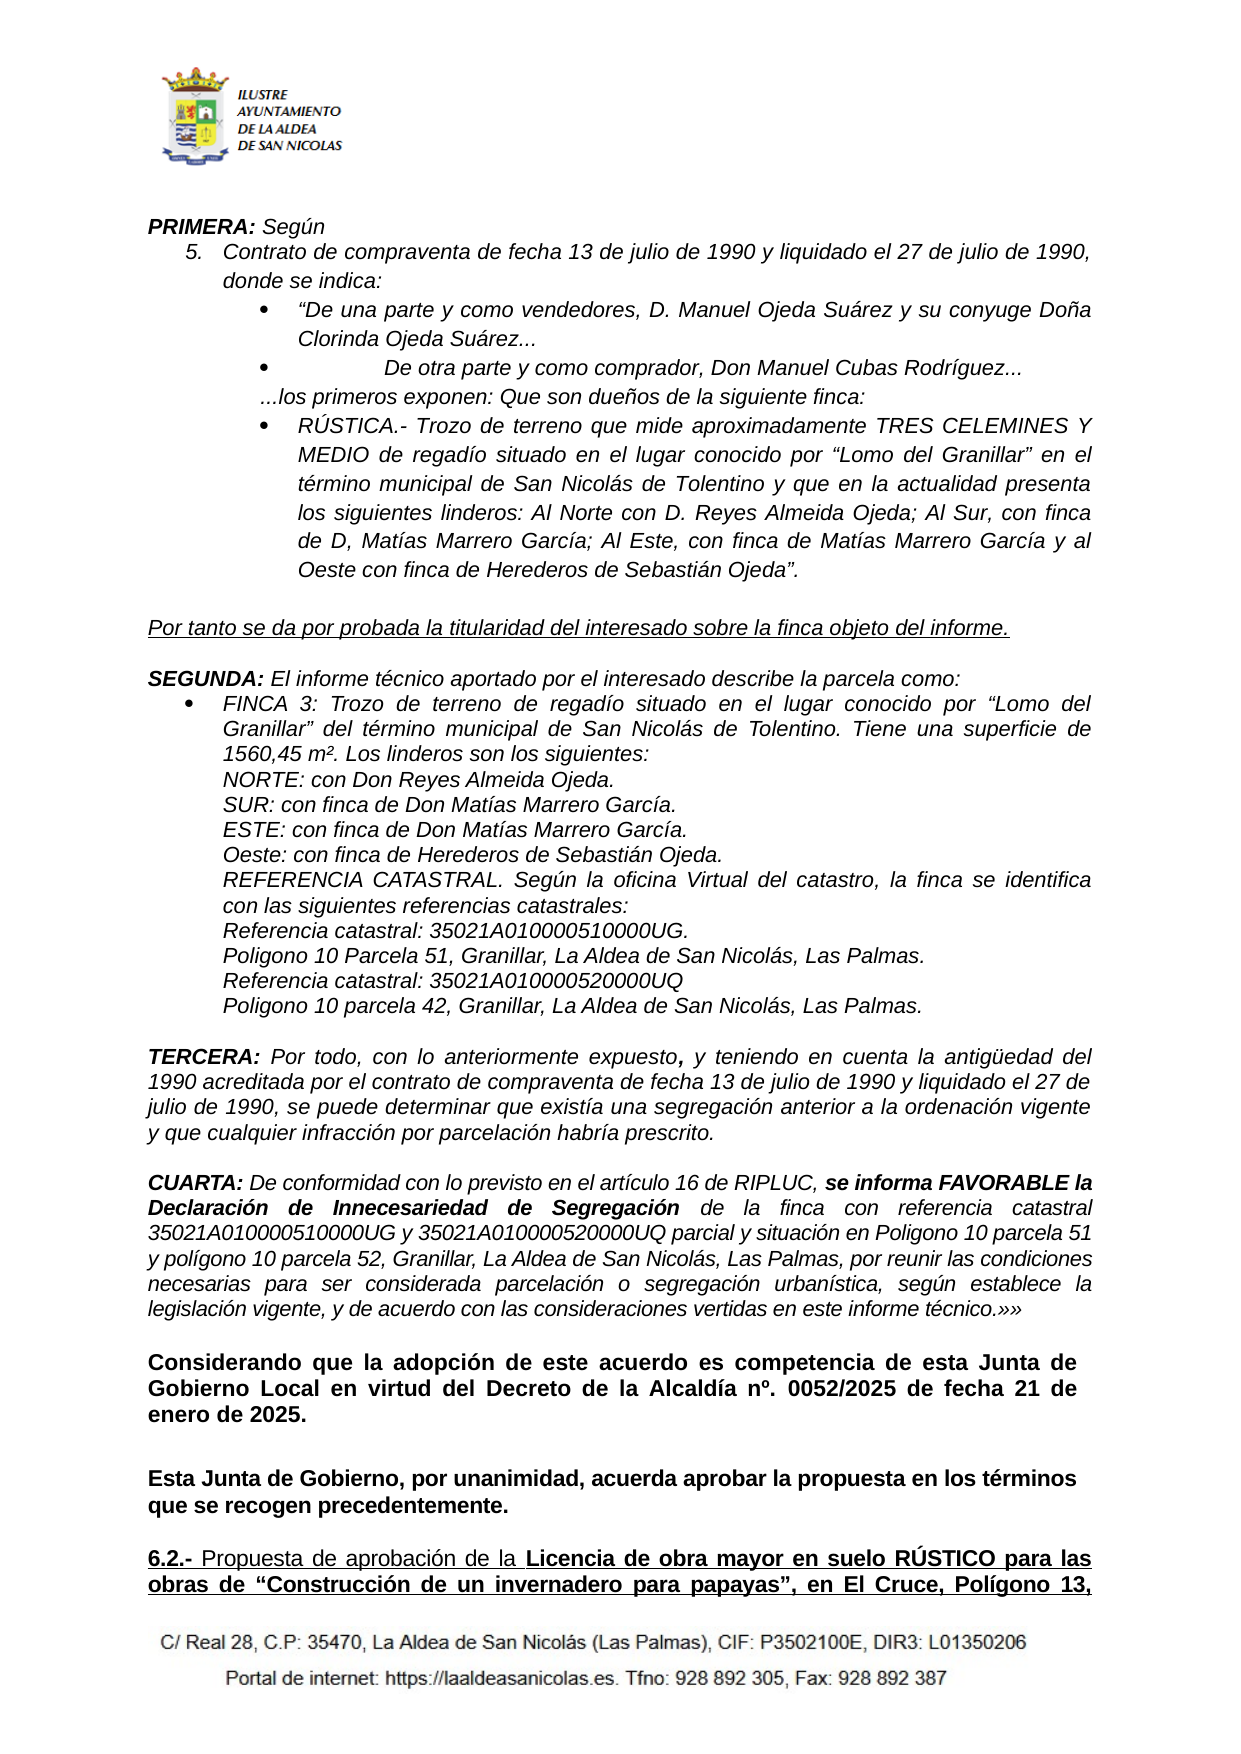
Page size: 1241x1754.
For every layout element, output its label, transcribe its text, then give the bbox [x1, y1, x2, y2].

text Poligono 10 parcela 42, Granillar, La Aldea de San Nicolás, Las Palmas. [223, 993, 1093, 1019]
text CUARTA: De conformidad con lo previsto en el artículo 16 de RIPLUC, se informa FAVORABLE la Declaración de Innecesariedad de Segregación de la finca con referencia catastral 35021A010000510000UG y 35021A010000520000UQ parcial y situación en Poligono 10 parcela 51 y polígono 10 parcela 52, Granillar, La Aldea de San Nicolás, Las Palmas, por reunir las condiciones necesarias para ser considerada parcelación o segregación urbanística, según establece la legislación vigente, y de acuerdo con las consideraciones vertidas en este informe técnico.»» [148, 1170, 1093, 1321]
text Oeste: con finca de Herederos de Sebastián Ojeda. [223, 842, 1093, 867]
text TERCERA: Por todo, con lo anteriormente expuesto, y teniendo en cuenta la antigüedad del 1990 acreditada por el contrato de compraventa de fecha 13 de julio de 1990 y liquidado el 27 de julio de 1990, se puede determinar que existía una segregación anterior a la ordenación vigente y que cualquier infracción por parcelación habría prescrito. [148, 1044, 1093, 1145]
picture [148, 1626, 1034, 1694]
text NORTE: con Don Reyes Almeida Ojeda. [223, 767, 1093, 792]
text Considerando que la adopción de este acuerdo es competencia de esta Junta de Gobierno Local en virtud del Decreto de la Alcaldía nº. 0052/2025 de fecha 21 de enero de 2025. [148, 1349, 1078, 1428]
text PRIMERA: Según [148, 214, 1093, 239]
text Por tanto se da por probada la titularidad del interesado sobre la finca objeto del informe. [148, 615, 1093, 641]
list FINCA 3: Trozo de terreno de regadío situado en el lugar conocido por “Lomo del Granillar” del término municipal de San Nicolás de Tolentino. Tiene una superficie de 1560,45 m². Los linderos son los siguientes: [185, 691, 1093, 767]
text ESTE: con finca de Don Matías Marrero García. [223, 817, 1093, 842]
text Referencia catastral: 35021A010000520000UQ [223, 968, 1093, 993]
text SUR: con finca de Don Matías Marrero García. [223, 792, 1093, 817]
list De otra parte y como comprador, Don Manuel Cubas Rodríguez... [260, 355, 1093, 380]
text ...los primeros exponen: Que son dueños de la siguiente finca: [260, 384, 1093, 409]
text REFERENCIA CATASTRAL. Según la oficina Virtual del catastro, la finca se identifica con las siguientes referencias catastrales: [223, 867, 1093, 918]
text Referencia catastral: 35021A010000510000UG. [223, 918, 1093, 943]
text 6.2.- Propuesta de aprobación de la Licencia de obra mayor en suelo RÚSTICO para las obras de “Construcción de un invernadero para papayas”, en El Cruce, Polígono 13, [148, 1545, 1093, 1598]
list RÚSTICA.- Trozo de terreno que mide aproximadamente TRES CELEMINES Y MEDIO de regadío situado en el lugar conocido por “Lomo del Granillar” en el término municipal de San Nicolás de Tolentino y que en la actualidad presenta los siguientes linderos: Al Norte con D. Reyes Almeida Ojeda; Al Sur, con finca de D, Matías Marrero García; Al Este, con finca de Matías Marrero García y al Oeste con finca de Herederos de Sebastián Ojeda”. [260, 413, 1093, 583]
text SEGUNDA: El informe técnico aportado por el interesado describe la parcela como: [148, 666, 1093, 691]
text Esta Junta de Gobierno, por unanimidad, acuerda aprobar la propuesta en los términos que se recogen precedentemente. [148, 1465, 1078, 1518]
list Contrato de compraventa de fecha 13 de julio de 1990 y liquidado el 27 de julio de 1990, donde se indica: [185, 239, 1093, 293]
list “De una parte y como vendedores, D. Manuel Ojeda Suárez y su conyuge Doña Clorinda Ojeda Suárez... [260, 297, 1093, 351]
text Poligono 10 Parcela 51, Granillar, La Aldea de San Nicolás, Las Palmas. [223, 943, 1093, 968]
picture [148, 59, 358, 173]
